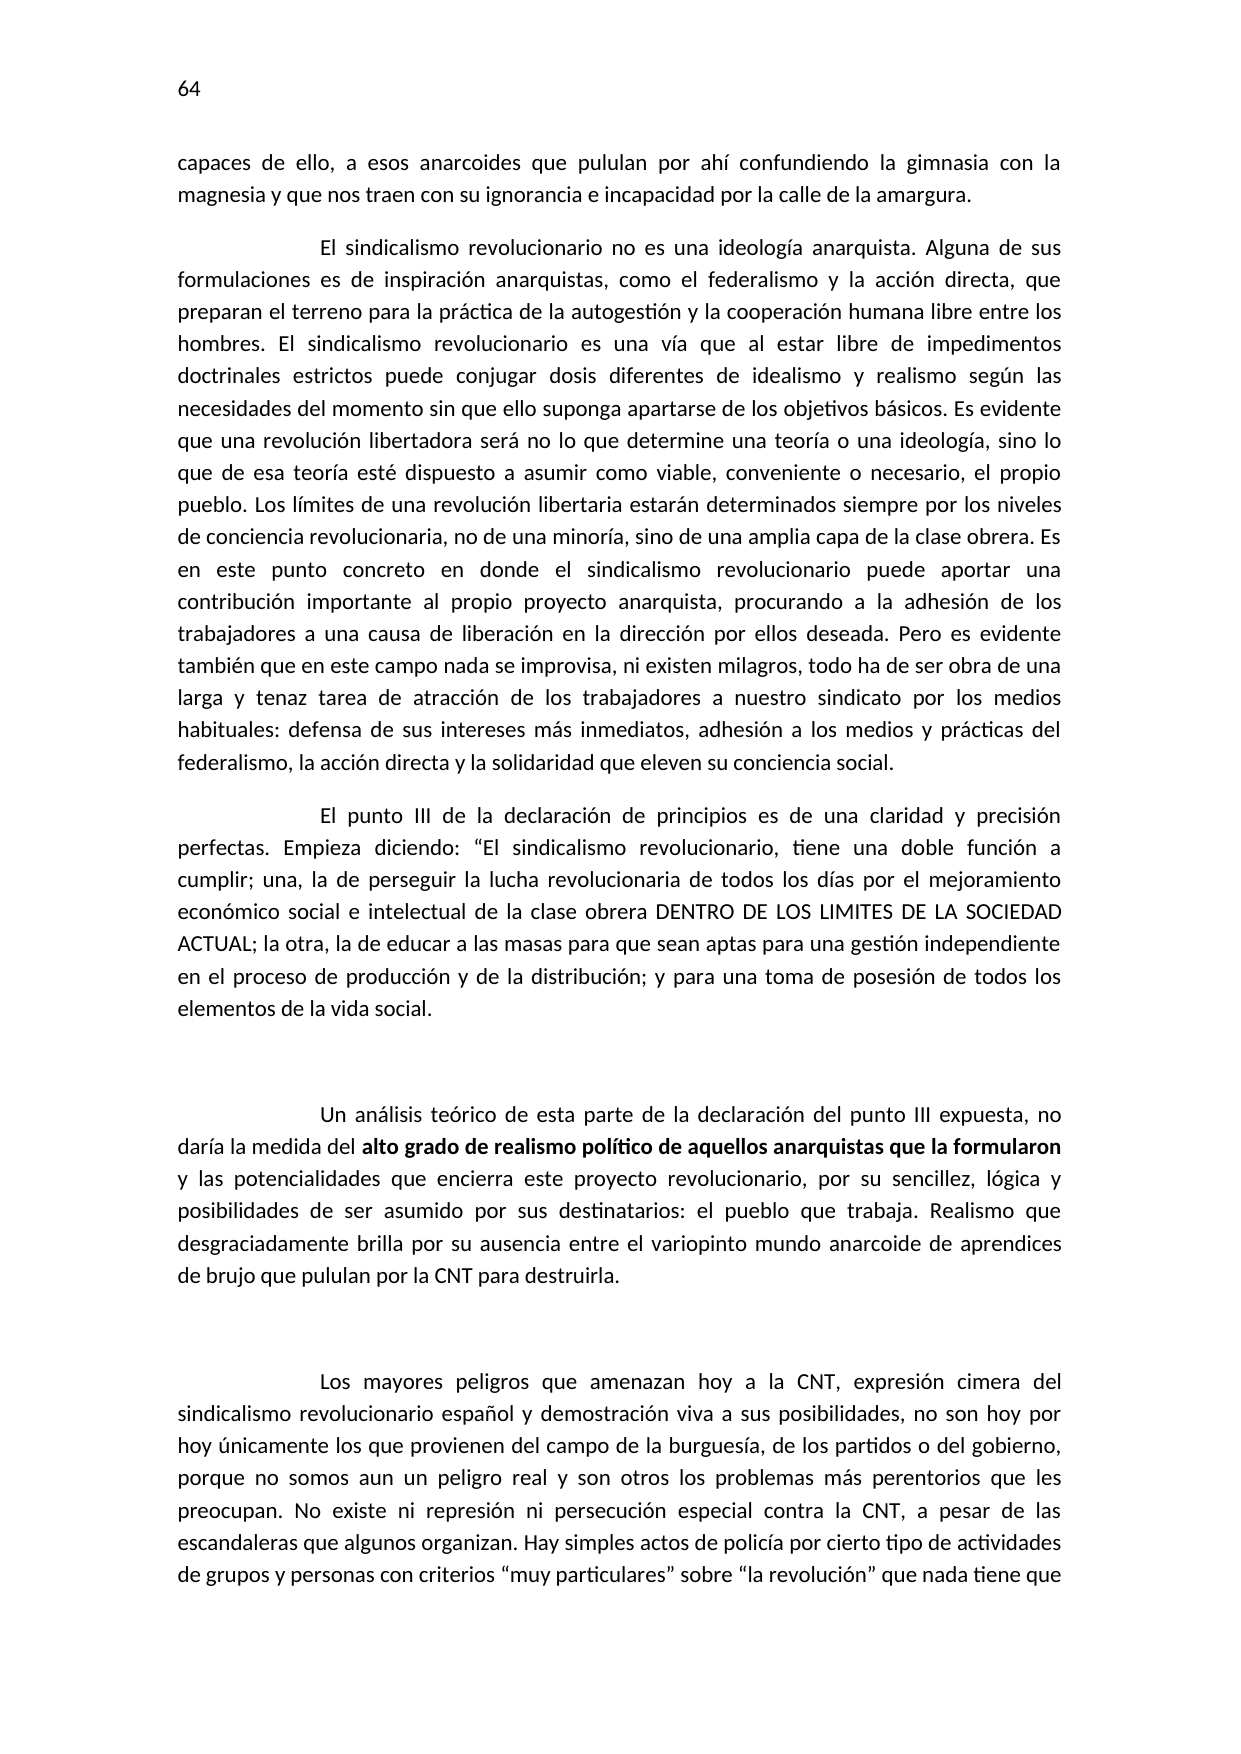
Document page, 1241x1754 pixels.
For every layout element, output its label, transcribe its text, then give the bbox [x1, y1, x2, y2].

text Un análisis teórico de esta parte de la declaración del punto III expuesta, no daría la medida del alto grado de realismo político de aquellos anarquistas que la formularon y las potencialidades que encierra este proyecto revolucionario, por su sencillez, lógica y posibilidades de ser asumido por sus destinatarios: el pueblo que trabaja. Realismo que desgraciadamente brilla por su ausencia entre el variopinto mundo anarcoide de aprendices de brujo que pululan por la CNT para destruirla. [177, 1100, 1063, 1289]
text capaces de ello, a esos anarcoides que pululan por ahí confundiendo la gimnasia con la magnesia y que nos traen con su ignorancia e incapacidad por la calle de la amargura. [177, 148, 1063, 208]
text El sindicalismo revolucionario no es una ideología anarquista. Alguna de sus formulaciones es de inspiración anarquistas, como el federalismo y la acción directa, que preparan el terreno para la práctica de la autogestión y la cooperación humana libre entre los hombres. El sindicalismo revolucionario es una vía que al estar libre de impedimentos doctrinales estrictos puede conjugar dosis diferentes de idealismo y realismo según las necesidades del momento sin que ello suponga apartarse de los objetivos básicos. Es evidente que una revolución libertadora será no lo que determine una teoría o una ideología, sino lo que de esa teoría esté dispuesto a asumir como viable, conveniente o necesario, el propio pueblo. Los límites de una revolución libertaria estarán determinados siempre por los niveles de conciencia revolucionaria, no de una minoría, sino de una amplia capa de la clase obrera. Es en este punto concreto en donde el sindicalismo revolucionario puede aportar una contribución importante al propio proyecto anarquista, procurando a la adhesión de los trabajadores a una causa de liberación en la dirección por ellos deseada. Pero es evidente también que en este campo nada se improvisa, ni existen milagros, todo ha de ser obra de una larga y tenaz tarea de atracción de los trabajadores a nuestro sindicato por los medios habituales: defensa de sus intereses más inmediatos, adhesión a los medios y prácticas del federalismo, la acción directa y la solidaridad que eleven su conciencia social. [177, 233, 1063, 776]
text El punto III de la declaración de principios es de una claridad y precisión perfectas. Empieza diciendo: “El sindicalismo revolucionario, tiene una doble función a cumplir; una, la de perseguir la lucha revolucionaria de todos los días por el mejoramiento económico social e intelectual de la clase obrera DENTRO DE LOS LIMITES DE LA SOCIEDAD ACTUAL; la otra, la de educar a las masas para que sean aptas para una gestión independiente en el proceso de producción y de la distribución; y para una toma de posesión de todos los elementos de la vida social. [177, 801, 1063, 1022]
text Los mayores peligros que amenazan hoy a la CNT, expresión cimera del sindicalismo revolucionario español y demostración viva a sus posibilidades, no son hoy por hoy únicamente los que provienen del campo de la burguesía, de los partidos o del gobierno, porque no somos aun un peligro real y son otros los problemas más perentorios que les preocupan. No existe ni represión ni persecución especial contra la CNT, a pesar de las escandaleras que algunos organizan. Hay simples actos de policía por cierto tipo de actividades de grupos y personas con criterios “muy particulares” sobre “la revolución” que nada tiene que [177, 1367, 1063, 1588]
